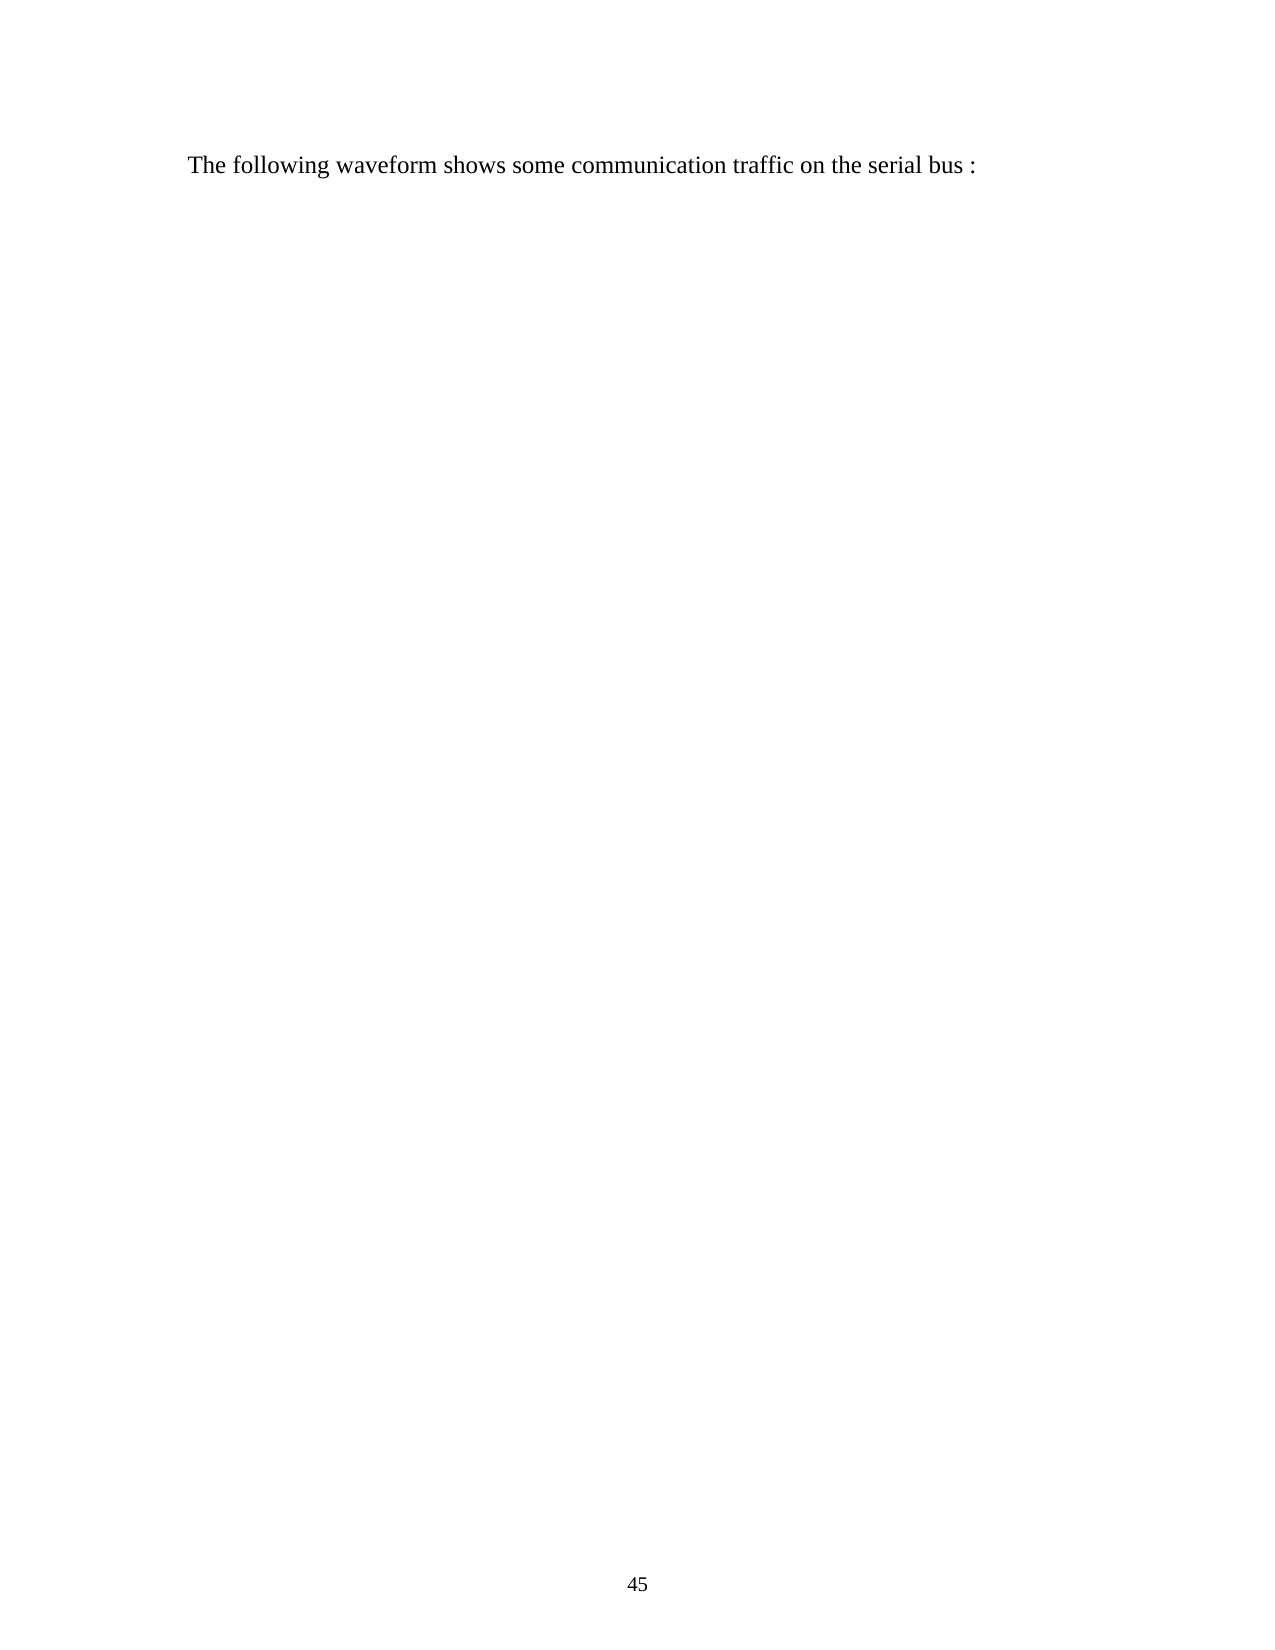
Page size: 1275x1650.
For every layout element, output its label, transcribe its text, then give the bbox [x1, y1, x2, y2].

text The following waveform shows some communication traffic on the serial bus : [187, 150, 1088, 179]
